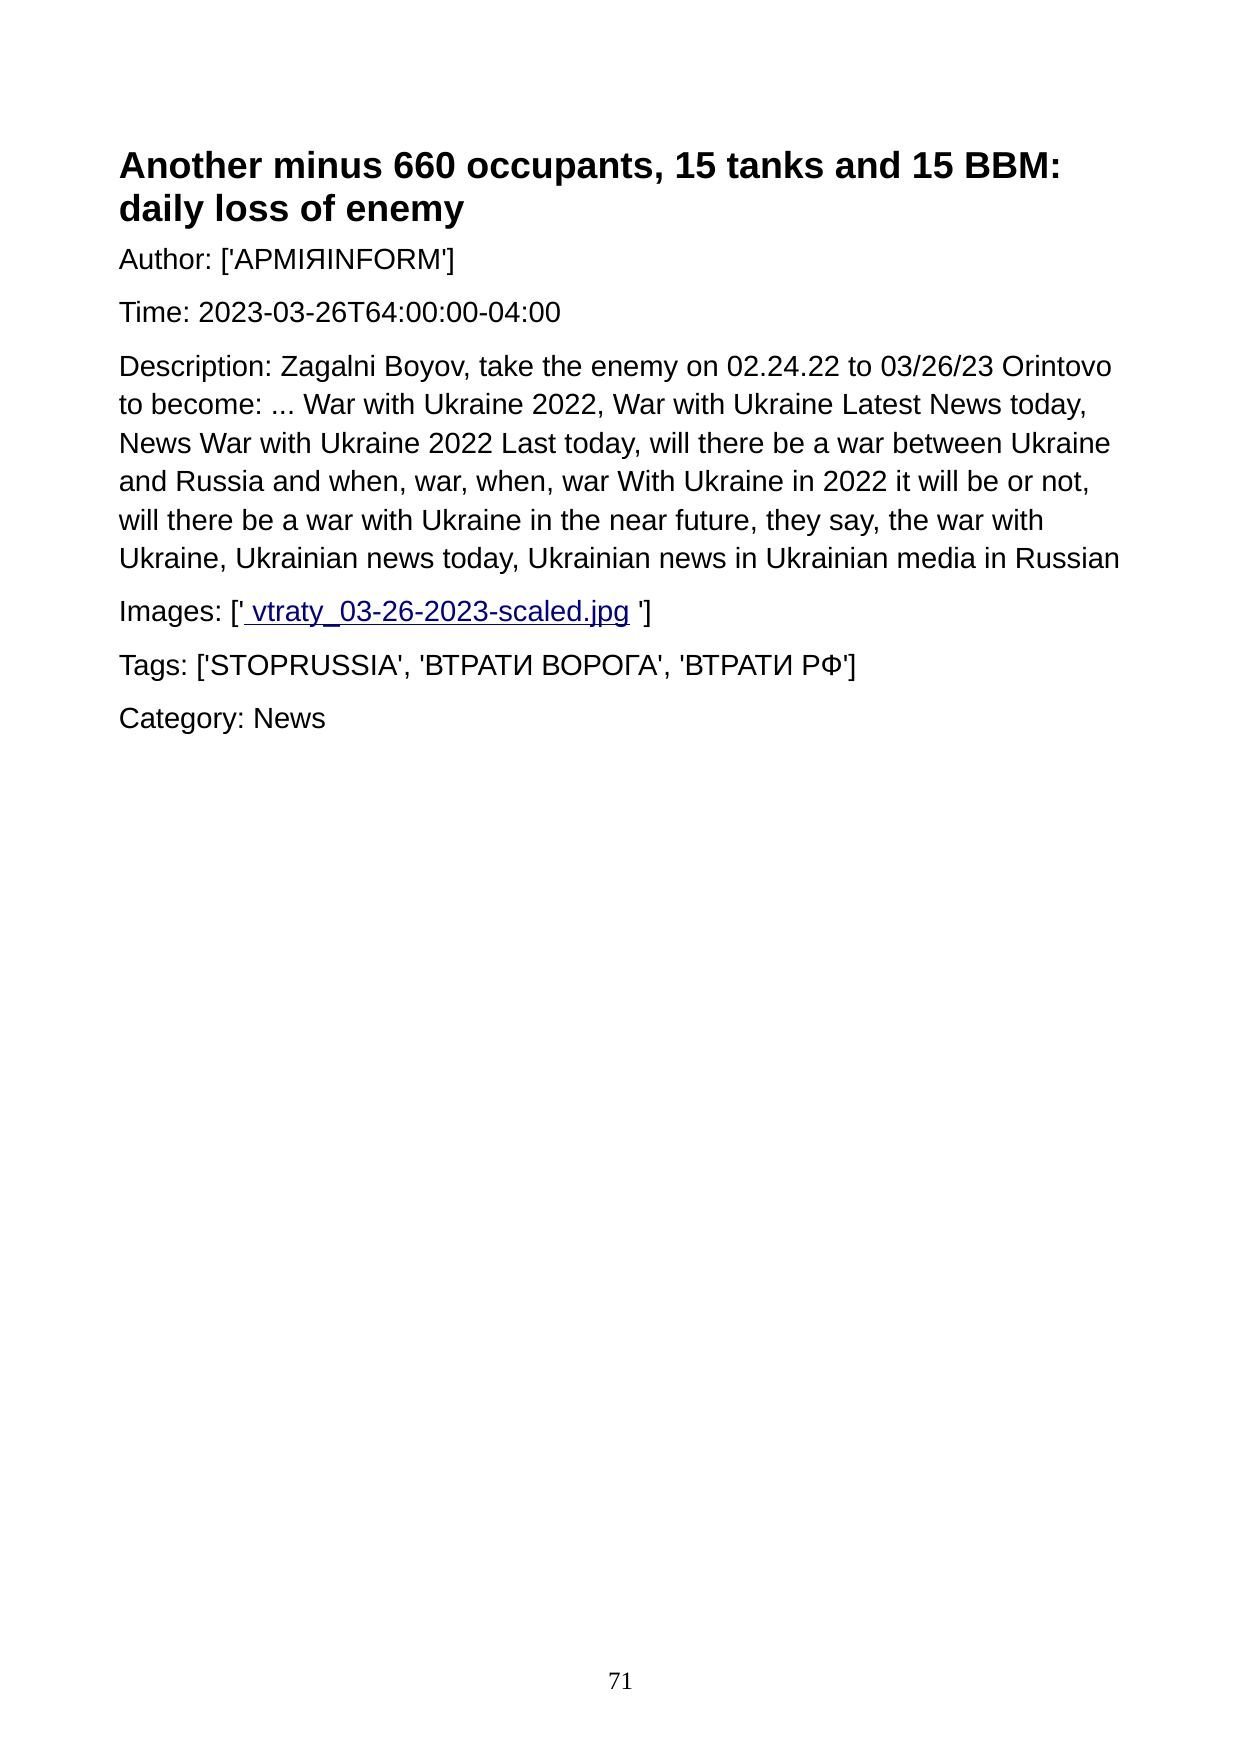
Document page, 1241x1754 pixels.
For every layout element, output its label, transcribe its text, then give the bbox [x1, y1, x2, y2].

text Images: [' vtraty_03-26-2023-scaled.jpg '] [118, 594, 1122, 628]
text Author: ['АРМІЯINFORM'] [118, 242, 1122, 276]
text Time: 2023-03-26T64:00:00-04:00 [118, 295, 1122, 329]
text Description: Zagalni Boyov, take the enemy on 02.24.22 to 03/26/23 Orintovo to become: ... War with Ukraine 2022, War with Ukraine Latest News today, News War with Ukraine 2022 Last today, will there be a war between Ukraine and Russia and when, war, when, war With Ukraine in 2022 it will be or not, will there be a war with Ukraine in the near future, they say, the war with Ukraine, Ukrainian news today, Ukrainian news in Ukrainian media in Russian [118, 348, 1122, 575]
text Tags: ['STOPRUSSIA', 'ВТРАТИ ВОРОГА', 'ВТРАТИ РФ'] [118, 647, 1122, 681]
subtitle Another minus 660 occupants, 15 tanks and 15 BBM: daily loss of enemy [118, 143, 1122, 230]
text Category: News [118, 701, 1122, 734]
